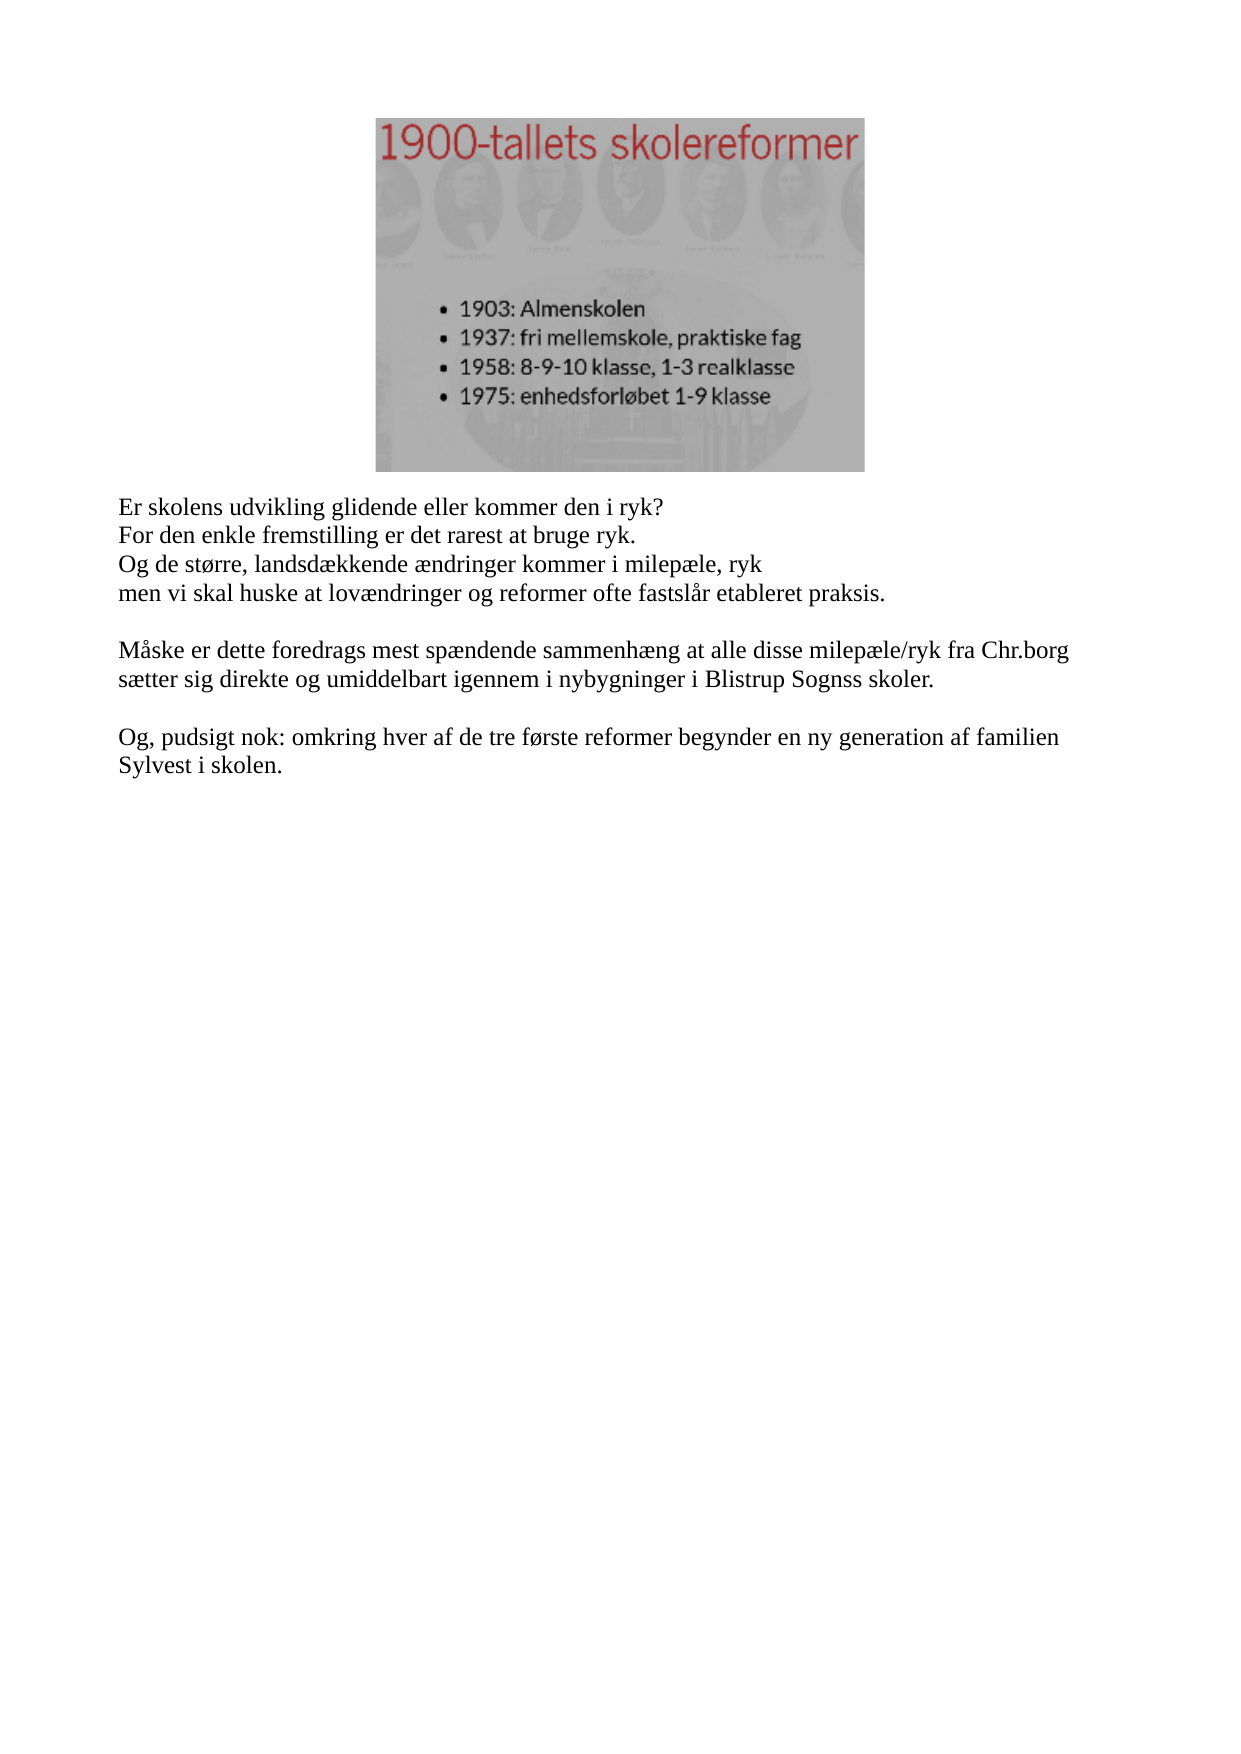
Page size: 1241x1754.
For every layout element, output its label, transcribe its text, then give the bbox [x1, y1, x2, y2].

picture [375, 118, 865, 472]
text Er skolens udvikling glidende eller kommer den i ryk? [118, 492, 1122, 521]
text Og, pudsigt nok: omkring hver af de tre første reformer begynder en ny generation af familien Sylvest i skolen. [118, 722, 1122, 779]
text Måske er dette foredrags mest spændende sammenhæng at alle disse milepæle/ryk fra Chr.borg sætter sig direkte og umiddelbart igennem i nybygninger i Blistrup Sognss skoler. [118, 636, 1122, 693]
text Og de større, landsdækkende ændringer kommer i milepæle, ryk [118, 549, 1122, 578]
text For den enkle fremstilling er det rarest at bruge ryk. [118, 521, 1122, 549]
text men vi skal huske at lovændringer og reformer ofte fastslår etableret praksis. [118, 578, 1122, 607]
